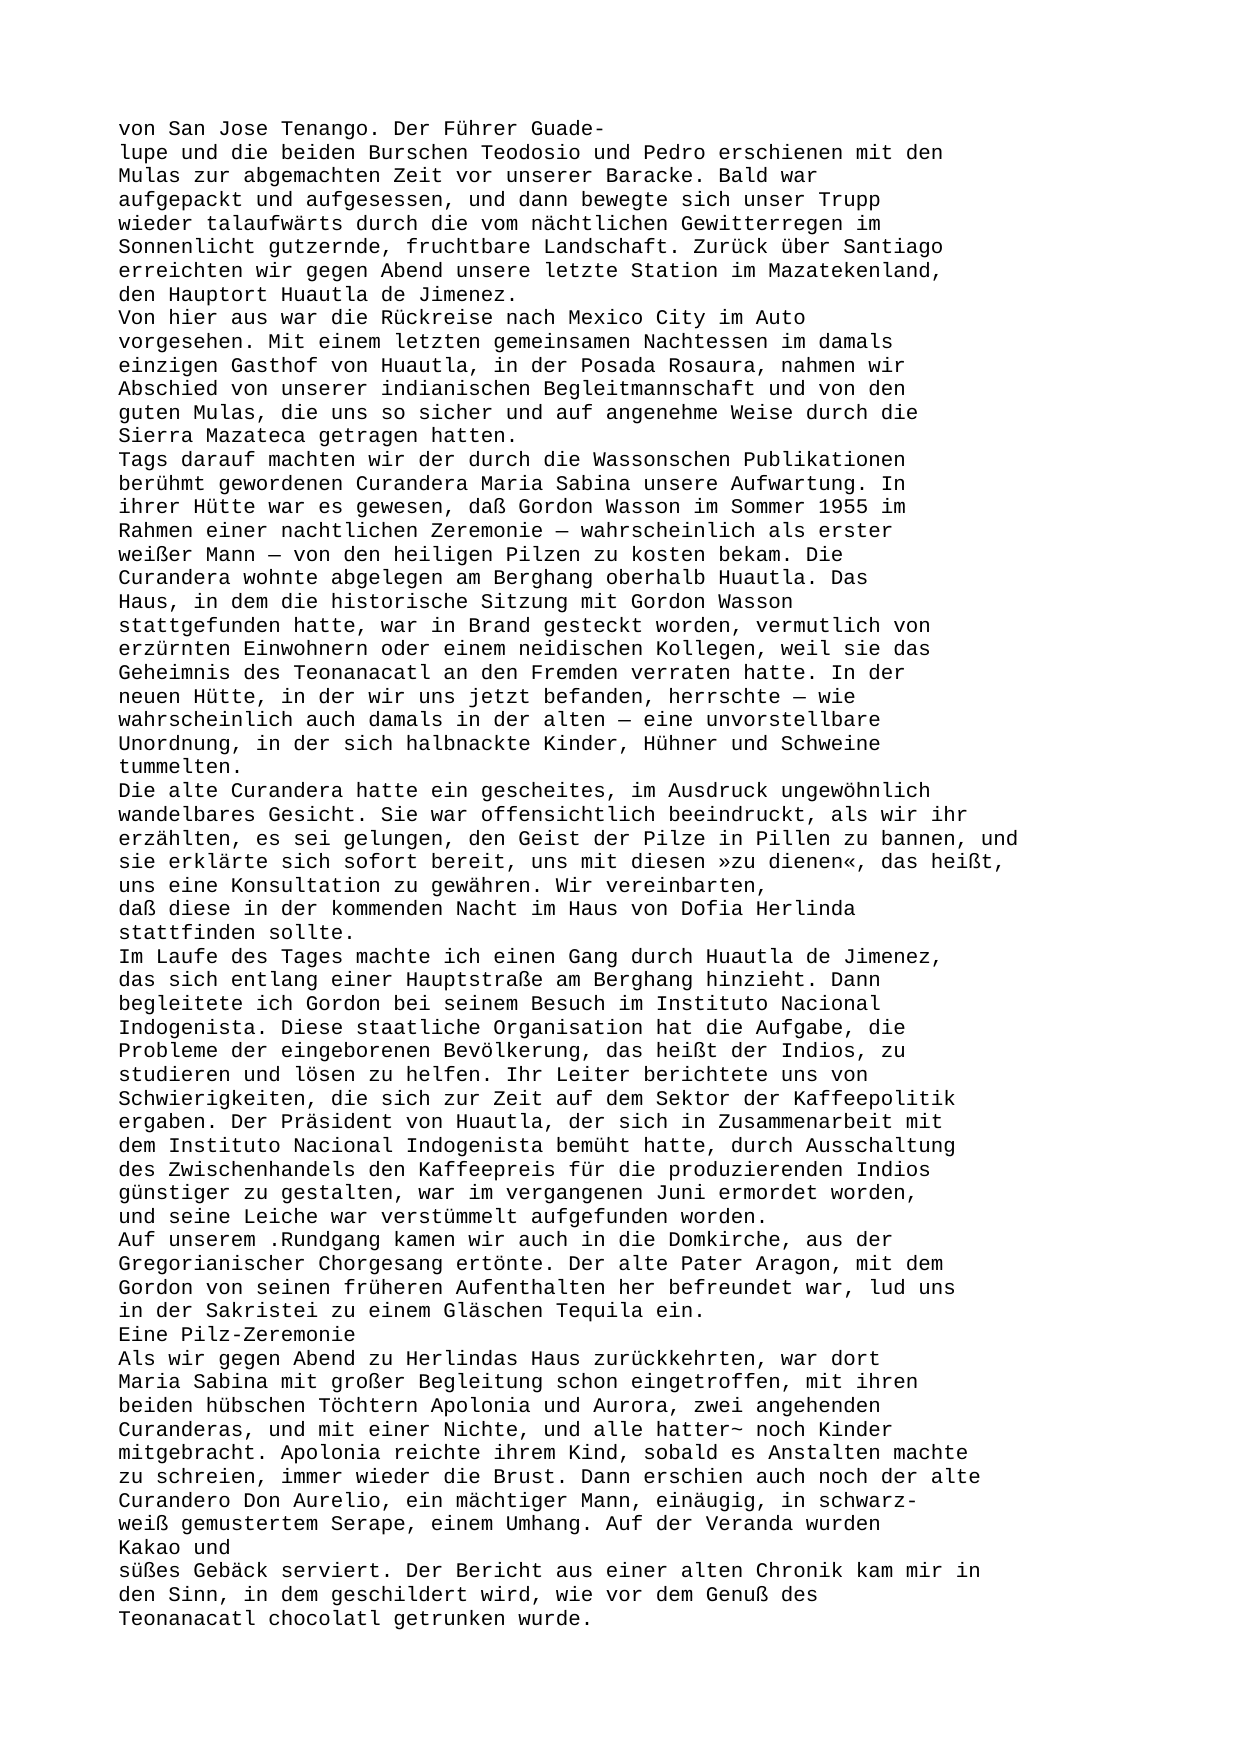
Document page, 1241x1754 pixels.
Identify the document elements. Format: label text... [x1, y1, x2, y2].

text weiß gemustertem Serape, einem Umhang. Auf der Veranda wurden [118, 1513, 1122, 1537]
text dem Instituto Nacional Indogenista bemüht hatte, durch Ausschaltung [118, 1135, 1122, 1158]
text Im Laufe des Tages machte ich einen Gang durch Huautla de Jimenez, [118, 946, 1122, 969]
text Sonnenlicht gutzernde, fruchtbare Landschaft. Zurück über Santiago [118, 236, 1122, 260]
text ihrer Hütte war es gewesen, daß Gordon Wasson im Sommer 1955 im [118, 496, 1122, 520]
text erzählten, es sei gelungen, den Geist der Pilze in Pillen zu bannen, und [118, 827, 1122, 851]
text vorgesehen. Mit einem letzten gemeinsamen Nachtessen im damals [118, 331, 1122, 354]
text und seine Leiche war verstümmelt aufgefunden worden. [118, 1206, 1122, 1229]
text weißer Mann — von den heiligen Pilzen zu kosten bekam. Die [118, 544, 1122, 567]
text mitgebracht. Apolonia reichte ihrem Kind, sobald es Anstalten machte [118, 1442, 1122, 1466]
text Probleme der eingeborenen Bevölkerung, das heißt der Indios, zu [118, 1040, 1122, 1064]
text erzürnten Einwohnern oder einem neidischen Kollegen, weil sie das [118, 638, 1122, 662]
text Schwierigkeiten, die sich zur Zeit auf dem Sektor der Kaffeepolitik [118, 1088, 1122, 1111]
text Curandero Don Aurelio, ein mächtiger Mann, einäugig, in schwarz- [118, 1489, 1122, 1513]
text Indogenista. Diese staatliche Organisation hat die Aufgabe, die [118, 1017, 1122, 1040]
text wandelbares Gesicht. Sie war offensichtlich beeindruckt, als wir ihr [118, 804, 1122, 827]
text neuen Hütte, in der wir uns jetzt befanden, herrschte — wie [118, 686, 1122, 709]
text Curandera wohnte abgelegen am Berghang oberhalb Huautla. Das [118, 567, 1122, 591]
text berühmt gewordenen Curandera Maria Sabina unsere Aufwartung. In [118, 473, 1122, 496]
text von San Jose Tenango. Der Führer Guade- [118, 118, 1122, 142]
text zu schreien, immer wieder die Brust. Dann erschien auch noch der alte [118, 1466, 1122, 1489]
text guten Mulas, die uns so sicher und auf angenehme Weise durch die [118, 402, 1122, 426]
text Gregorianischer Chorgesang ertönte. Der alte Pater Aragon, mit dem [118, 1253, 1122, 1277]
text wieder talaufwärts durch die vom nächtlichen Gewitterregen im [118, 213, 1122, 236]
text des Zwischenhandels den Kaffeepreis für die produzierenden Indios [118, 1158, 1122, 1182]
text daß diese in der kommenden Nacht im Haus von Dofia Herlinda [118, 898, 1122, 922]
text sie erklärte sich sofort bereit, uns mit diesen »zu dienen«, das heißt, [118, 851, 1122, 875]
text Rahmen einer nachtlichen Zeremonie — wahrscheinlich als erster [118, 520, 1122, 544]
text Tags darauf machten wir der durch die Wassonschen Publikationen [118, 449, 1122, 473]
text ergaben. Der Präsident von Huautla, der sich in Zusammenarbeit mit [118, 1111, 1122, 1135]
text Haus, in dem die historische Sitzung mit Gordon Wasson [118, 591, 1122, 615]
text den Hauptort Huautla de Jimenez. [118, 284, 1122, 307]
text wahrscheinlich auch damals in der alten — eine unvorstellbare [118, 709, 1122, 733]
text das sich entlang einer Hauptstraße am Berghang hinzieht. Dann [118, 969, 1122, 993]
text Die alte Curandera hatte ein gescheites, im Ausdruck ungewöhnlich [118, 780, 1122, 804]
text den Sinn, in dem geschildert wird, wie vor dem Genuß des [118, 1584, 1122, 1608]
text Teonanacatl chocolatl getrunken wurde. [118, 1608, 1122, 1631]
text Von hier aus war die Rückreise nach Mexico City im Auto [118, 307, 1122, 331]
text Auf unserem .Rundgang kamen wir auch in die Domkirche, aus der [118, 1229, 1122, 1253]
text studieren und lösen zu helfen. Ihr Leiter berichtete uns von [118, 1064, 1122, 1088]
text lupe und die beiden Burschen Teodosio und Pedro erschienen mit den [118, 142, 1122, 165]
text Curanderas, und mit einer Nichte, und alle hatter~ noch Kinder [118, 1419, 1122, 1442]
text aufgepackt und aufgesessen, und dann bewegte sich unser Trupp [118, 189, 1122, 213]
text stattgefunden hatte, war in Brand gesteckt worden, vermutlich von [118, 615, 1122, 638]
text begleitete ich Gordon bei seinem Besuch im Instituto Nacional [118, 993, 1122, 1017]
text Geheimnis des Teonanacatl an den Fremden verraten hatte. In der [118, 662, 1122, 686]
text erreichten wir gegen Abend unsere letzte Station im Mazatekenland, [118, 260, 1122, 284]
text Sierra Mazateca getragen hatten. [118, 426, 1122, 449]
text Als wir gegen Abend zu Herlindas Haus zurückkehrten, war dort [118, 1348, 1122, 1371]
text beiden hübschen Töchtern Apolonia und Aurora, zwei angehenden [118, 1395, 1122, 1419]
text Mulas zur abgemachten Zeit vor unserer Baracke. Bald war [118, 165, 1122, 189]
text tummelten. [118, 757, 1122, 780]
text Kakao und [118, 1537, 1122, 1561]
text süßes Gebäck serviert. Der Bericht aus einer alten Chronik kam mir in [118, 1561, 1122, 1584]
text Maria Sabina mit großer Begleitung schon eingetroffen, mit ihren [118, 1371, 1122, 1395]
text Eine Pilz-Zeremonie [118, 1324, 1122, 1348]
text Abschied von unserer indianischen Begleitmannschaft und von den [118, 378, 1122, 402]
text Gordon von seinen früheren Aufenthalten her befreundet war, lud uns [118, 1277, 1122, 1300]
text einzigen Gasthof von Huautla, in der Posada Rosaura, nahmen wir [118, 354, 1122, 378]
text Unordnung, in der sich halbnackte Kinder, Hühner und Schweine [118, 733, 1122, 757]
text uns eine Konsultation zu gewähren. Wir vereinbarten, [118, 875, 1122, 898]
text in der Sakristei zu einem Gläschen Tequila ein. [118, 1300, 1122, 1324]
text günstiger zu gestalten, war im vergangenen Juni ermordet worden, [118, 1182, 1122, 1206]
text stattfinden sollte. [118, 922, 1122, 946]
